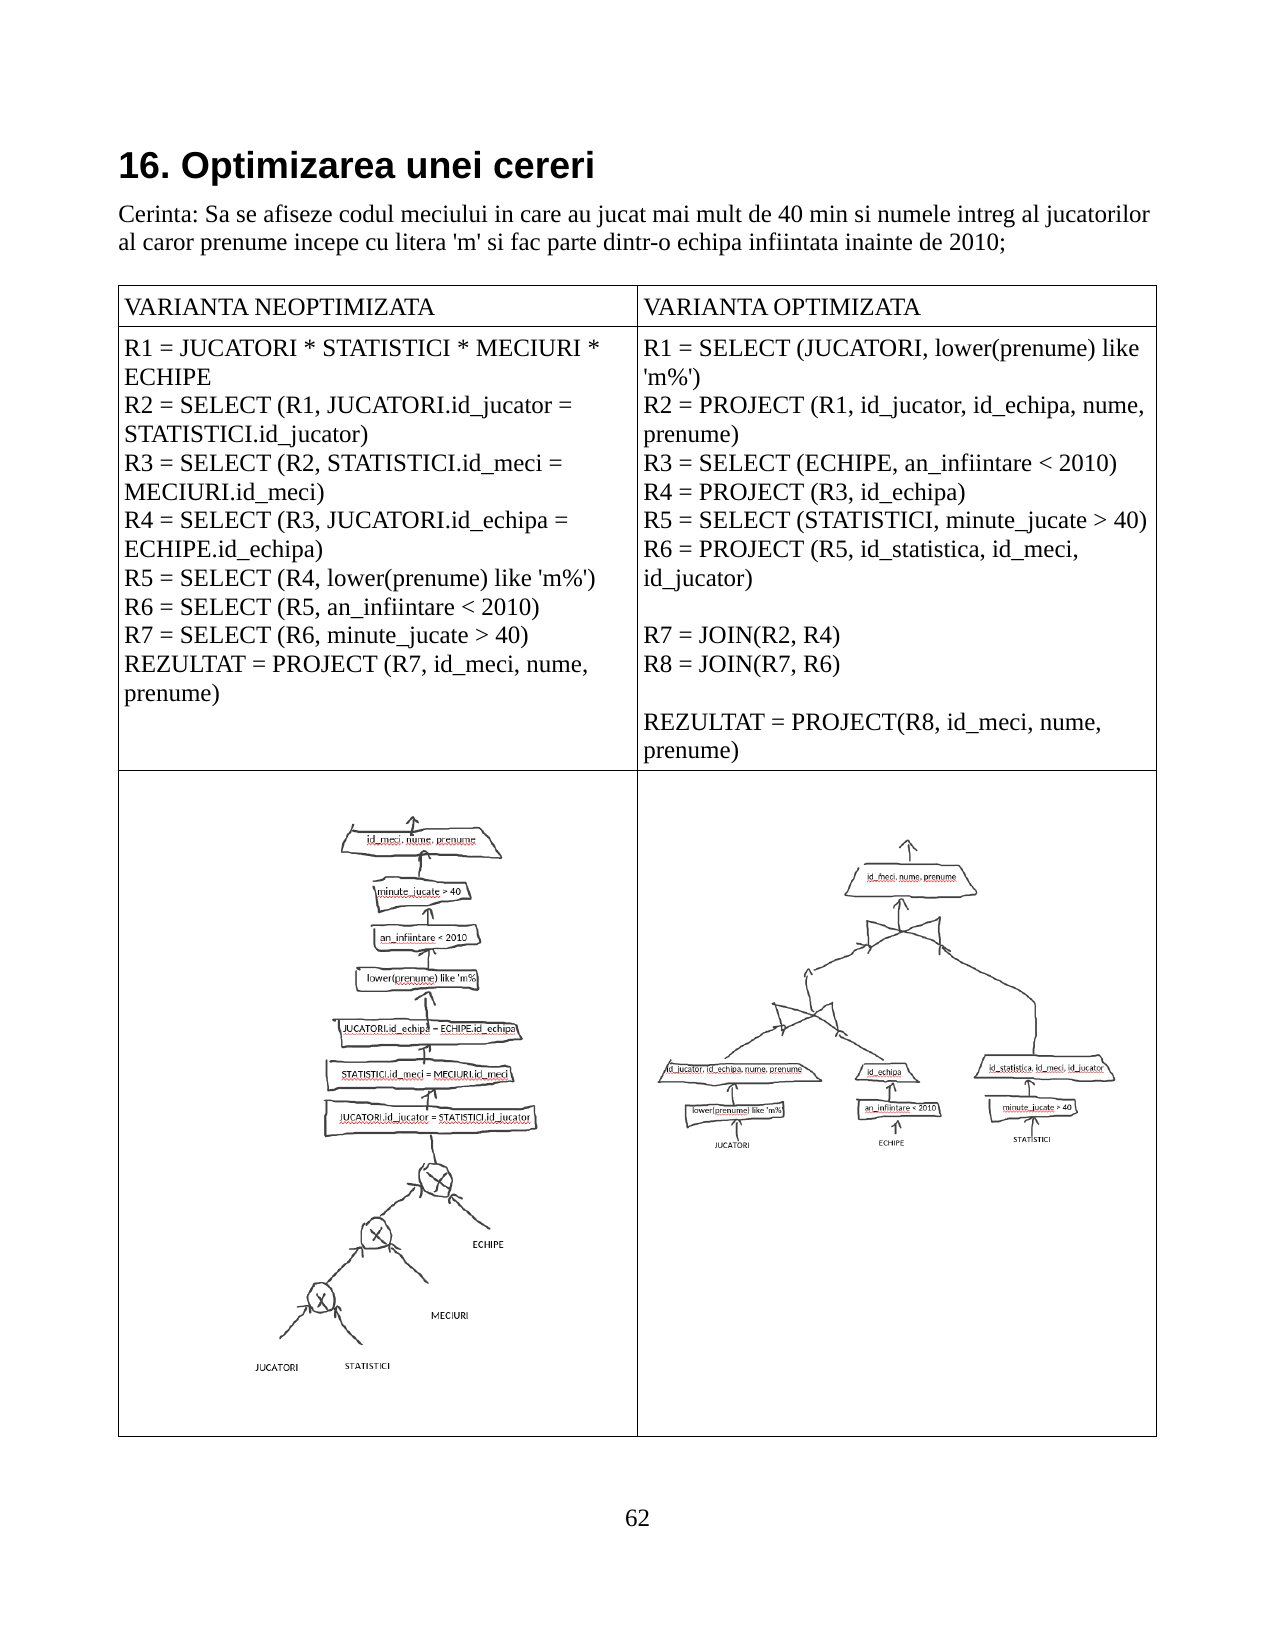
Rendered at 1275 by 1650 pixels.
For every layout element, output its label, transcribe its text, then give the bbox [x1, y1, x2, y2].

table_cell [638, 771, 1156, 1436]
text Cerinta: Sa se afiseze codul meciului in care au jucat mai mult de 40 min si numele intreg al jucatorilor al caror prenume incepe cu litera 'm' si fac parte dintr-o echipa infiintata inainte de 2010; [118, 199, 1157, 256]
subtitle 16. Optimizarea unei cereri [118, 143, 1157, 186]
table_cell [119, 771, 637, 1436]
table_header VARIANTA OPTIMIZATA [638, 286, 1156, 326]
table_cell R1 = JUCATORI * STATISTICI * MECIURI * ECHIPE R2 = SELECT (R1, JUCATORI.id_jucator = STATISTICI.id_jucator) R3 = SELECT (R2, STATISTICI.id_meci = MECIURI.id_meci) R4 = SELECT (R3, JUCATORI.id_echipa = ECHIPE.id_echipa) R5 = SELECT (R4, lower(prenume) like 'm%') R6 = SELECT (R5, an_infiintare < 2010) R7 = SELECT (R6, minute_jucate > 40) REZULTAT = PROJECT (R7, id_meci, nume, prenume) [119, 327, 637, 770]
table_cell R1 = SELECT (JUCATORI, lower(prenume) like 'm%') R2 = PROJECT (R1, id_jucator, id_echipa, nume, prenume) R3 = SELECT (ECHIPE, an_infiintare < 2010) R4 = PROJECT (R3, id_echipa) R5 = SELECT (STATISTICI, minute_jucate > 40) R6 = PROJECT (R5, id_statistica, id_meci, id_jucator) R7 = JOIN(R2, R4) R8 = JOIN(R7, R6) REZULTAT = PROJECT(R8, id_meci, nume, prenume) [638, 327, 1156, 770]
picture [643, 776, 1152, 1171]
table_header VARIANTA NEOPTIMIZATA [119, 286, 637, 326]
picture [193, 776, 563, 1402]
